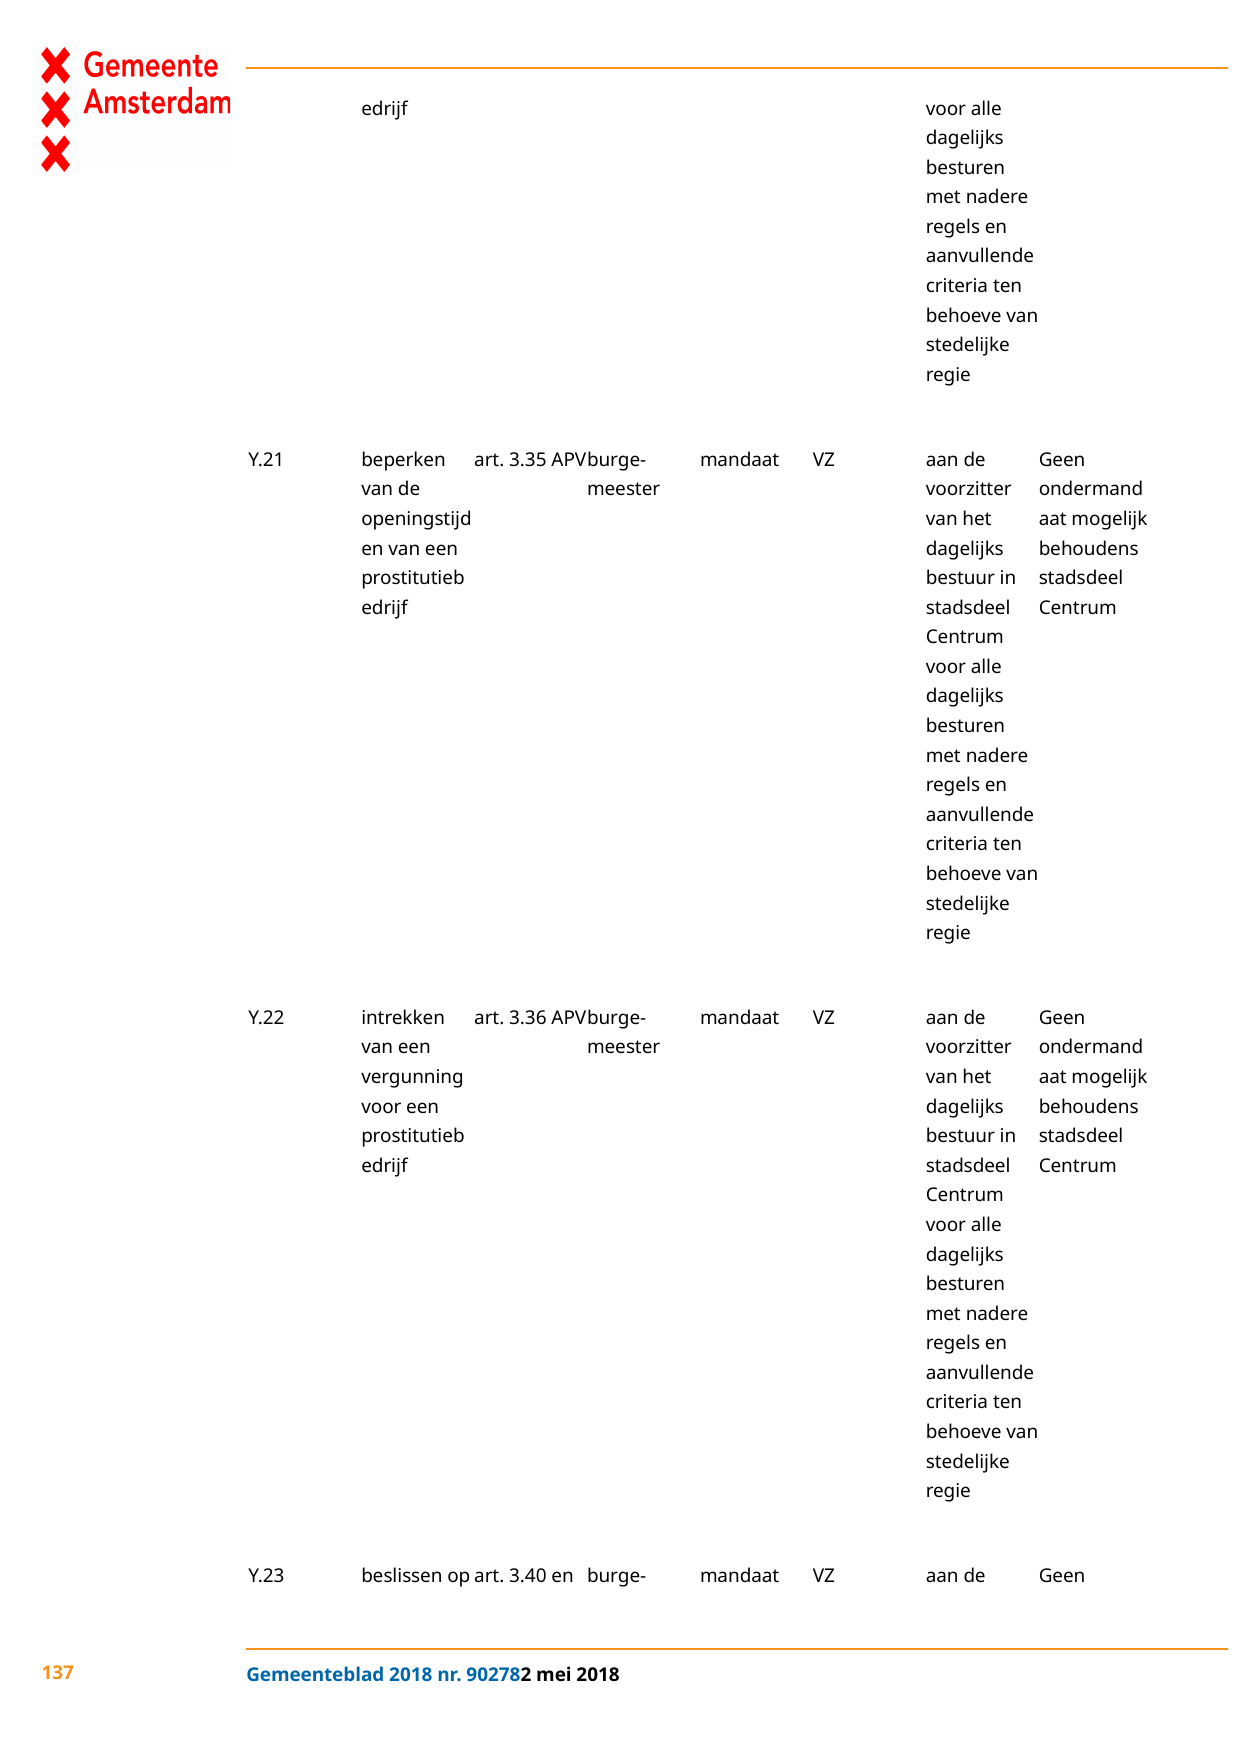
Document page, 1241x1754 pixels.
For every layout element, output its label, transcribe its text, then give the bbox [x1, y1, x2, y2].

table_cell mandaat [700, 1533, 813, 1588]
table_cell [813, 95, 926, 416]
table_cell beslissen op [361, 1533, 474, 1588]
table_cell [700, 95, 813, 416]
table_cell [1039, 95, 1152, 416]
table_cell art. 3.35 APV [474, 416, 587, 974]
table_cell [248, 95, 361, 416]
table_cell mandaat [700, 975, 813, 1533]
picture [41, 47, 231, 172]
table_cell Geen ondermandaat mogelijk behoudens stadsdeel Centrum [1039, 975, 1152, 1533]
table_cell [587, 95, 700, 416]
table_cell art. 3.40 en [474, 1533, 587, 1588]
table_cell burge- [587, 1533, 700, 1588]
table_cell art. 3.36 APV [474, 975, 587, 1533]
table_cell intrekken van een vergunning voor een prostitutiebedrijf [361, 975, 474, 1533]
table_cell burge-meester [587, 975, 700, 1533]
table_cell Y.22 [248, 975, 361, 1533]
table_cell VZ [813, 416, 926, 974]
table_cell Geen [1039, 1533, 1152, 1588]
table_cell Geen ondermandaat mogelijk behoudens stadsdeel Centrum [1039, 416, 1152, 974]
table_cell Y.21 [248, 416, 361, 974]
table_cell voor alle dagelijks besturen met nadere regels en aanvullende criteria ten behoeve van stedelijke regie [926, 95, 1038, 416]
table_cell [474, 95, 587, 416]
table_cell Y.23 [248, 1533, 361, 1588]
table_cell edrijf [361, 95, 474, 416]
table_cell aan de voorzitter van het dagelijks bestuur in stadsdeel Centrum voor alle dagelijks besturen met nadere regels en aanvullende criteria ten behoeve van stedelijke regie [926, 416, 1038, 974]
table_cell mandaat [700, 416, 813, 974]
table_cell VZ [813, 975, 926, 1533]
table_cell VZ [813, 1533, 926, 1588]
table_cell aan de voorzitter van het dagelijks bestuur in stadsdeel Centrum voor alle dagelijks besturen met nadere regels en aanvullende criteria ten behoeve van stedelijke regie [926, 975, 1038, 1533]
table_cell aan de [926, 1533, 1038, 1588]
table_cell burge-meester [587, 416, 700, 974]
table_cell beperken van de openingstijden van een prostitutiebedrijf [361, 416, 474, 974]
